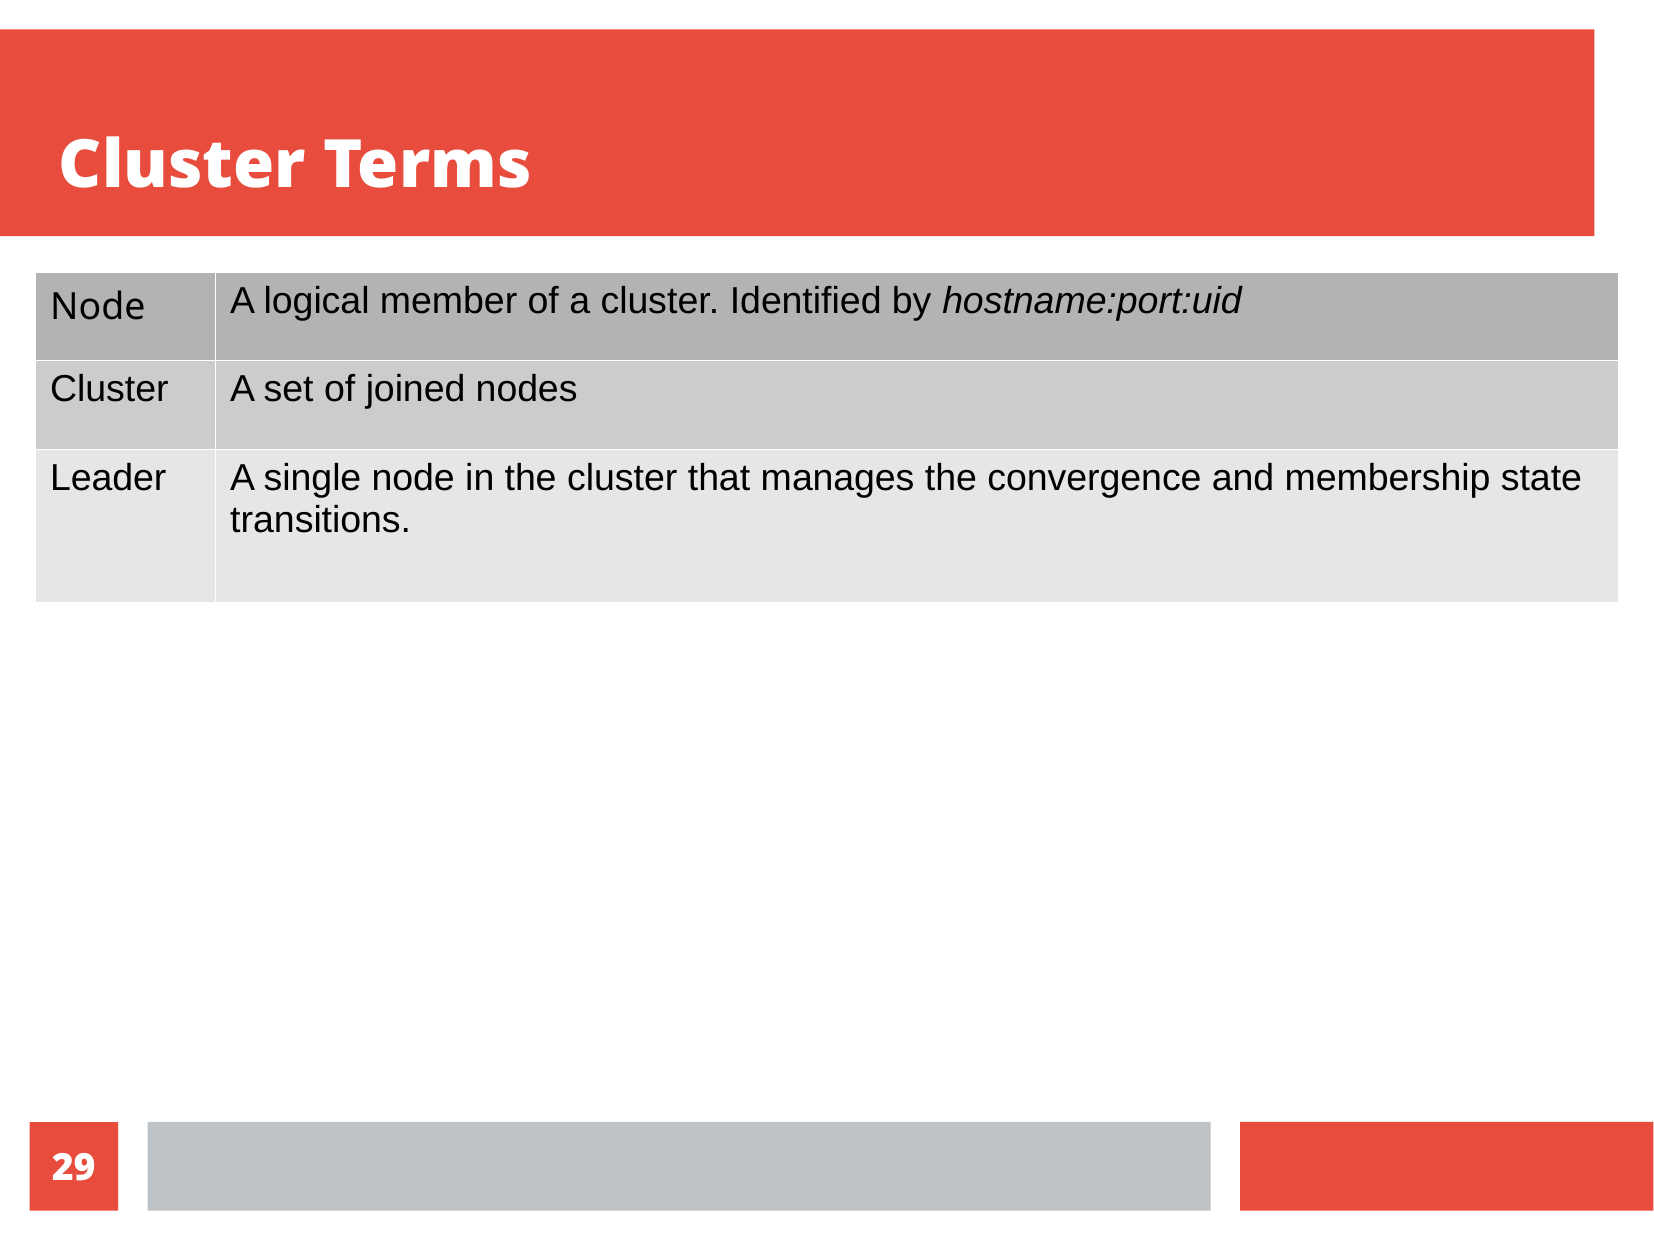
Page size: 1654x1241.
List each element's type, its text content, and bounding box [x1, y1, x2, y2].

table_cell A set of joined nodes [216, 361, 1618, 449]
title Cluster Terms [59, 59, 1595, 207]
table_cell Cluster [36, 361, 215, 449]
table_header A logical member of a cluster. Identified by hostname:port:uid [216, 273, 1618, 360]
table_header Node [36, 273, 215, 360]
table_cell Leader [36, 450, 215, 602]
table_cell A single node in the cluster that manages the convergence and membership state transitions. [216, 450, 1618, 602]
